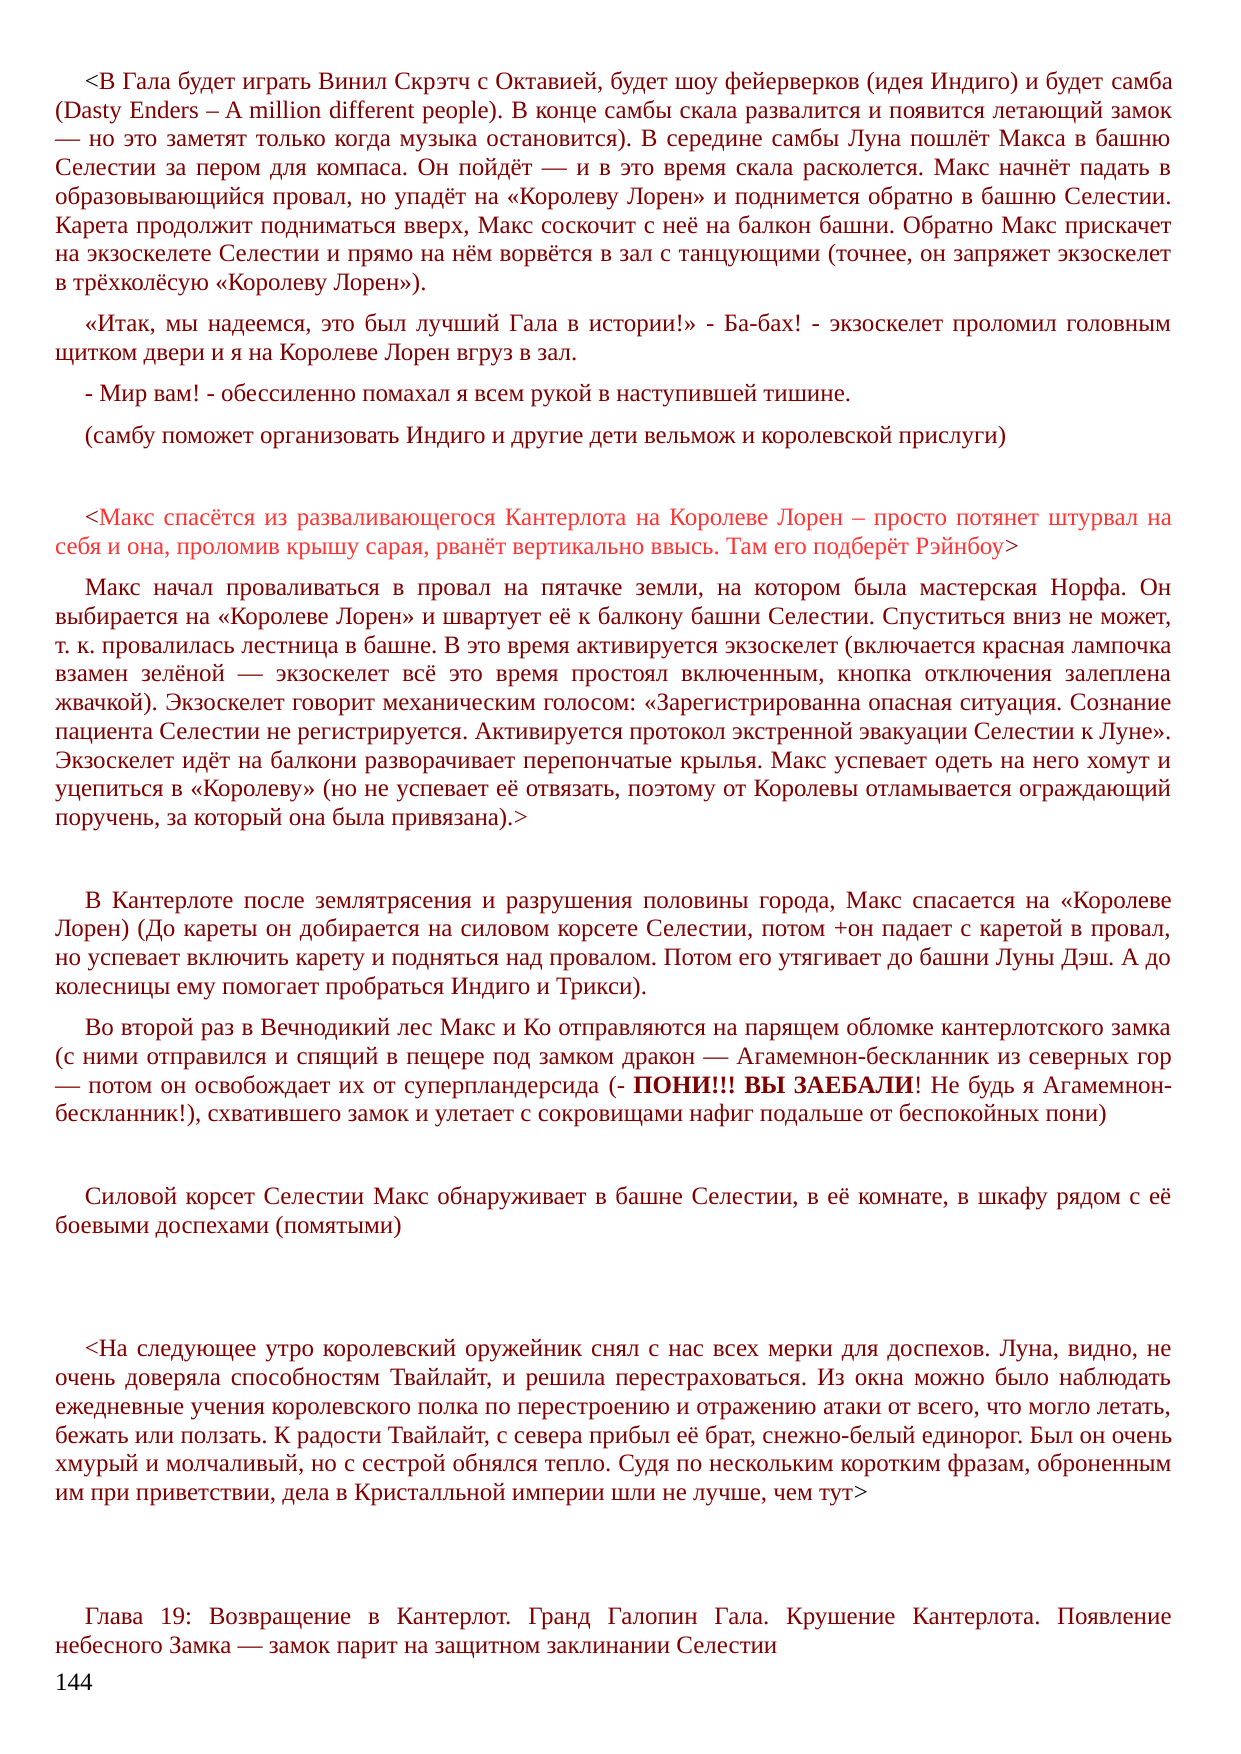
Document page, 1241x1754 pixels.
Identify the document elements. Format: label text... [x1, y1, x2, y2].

text Глава 19: Возвращение в Кантерлот. Гранд Галопин Гала. Крушение Кантерлота. Появление небесного Замка — замок парит на защитном заклинании Селестии [55, 1601, 1173, 1658]
text Во второй раз в Вечнодикий лес Макс и Ко отправляются на парящем обломке кантерлотского замка (с ними отправился и спящий в пещере под замком дракон — Агамемнон-бескланник из северных гор — потом он освобождает их от суперпландерсида (- ПОНИ!!! ВЫ ЗАЕБАЛИ! Не будь я Агамемнон-бескланник!), схватившего замок и улетает с сокровищами нафиг подальше от беспокойных пони) [55, 1012, 1173, 1127]
text <На следующее утро королевский оружейник снял с нас всех мерки для доспехов. Луна, видно, не очень доверяла способностям Твайлайт, и решила перестраховаться. Из окна можно было наблюдать ежедневные учения королевского полка по перестроению и отражению атаки от всего, что могло летать, бежать или ползать. К радости Твайлайт, с севера прибыл её брат, снежно-белый единорог. Был он очень хмурый и молчаливый, но с сестрой обнялся тепло. Судя по нескольким коротким фразам, оброненным им при приветствии, дела в Кристалльной империи шли не лучше, чем тут> [55, 1333, 1173, 1506]
text «Итак, мы надеемся, это был лучший Гала в истории!» - Ба-бах! - экзоскелет проломил головным щитком двери и я на Королеве Лорен вгруз в зал. [55, 308, 1173, 366]
text <Макс спасётся из разваливающегося Кантерлота на Королеве Лорен – просто потянет штурвал на себя и она, проломив крышу сарая, рванёт вертикально ввысь. Там его подберёт Рэйнбоу> [55, 502, 1173, 560]
text В Кантерлоте после землятрясения и разрушения половины города, Макс спасается на «Королеве Лорен) (До кареты он добирается на силовом корсете Селестии, потом +он падает с каретой в провал, но успевает включить карету и подняться над провалом. Потом его утягивает до башни Луны Дэш. А до колесницы ему помогает пробраться Индиго и Трикси). [55, 885, 1173, 1000]
text <В Гала будет играть Винил Скрэтч с Октавией, будет шоу фейерверков (идея Индиго) и будет cамба (Dasty Enders – A million different people). В конце самбы скала развалится и появится летающий замок — но это заметят только когда музыка остановится). В середине самбы Луна пошлёт Макса в башню Селестии за пером для компаса. Он пойдёт — и в это время скала расколется. Макс начнёт падать в образовывающийся провал, но упадёт на «Королеву Лорен» и поднимется обратно в башню Селестии. Карета продолжит подниматься вверх, Макс соскочит с неё на балкон башни. Обратно Макс прискачет на экзоскелете Селестии и прямо на нём ворвётся в зал с танцующими (точнее, он запряжет экзоскелет в трёхколёсую «Королеву Лорен»). [55, 66, 1173, 296]
text - Мир вам! - обессиленно помахал я всем рукой в наступившей тишине. [55, 378, 1173, 407]
text Силовой корсет Селестии Макс обнаруживает в башне Селестии, в её комнате, в шкафу рядом с её боевыми доспехами (помятыми) [55, 1181, 1173, 1238]
text Макс начал проваливаться в провал на пятачке земли, на котором была мастерская Норфа. Он выбирается на «Королеве Лорен» и швартует её к балкону башни Селестии. Спуститься вниз не может, т. к. провалилась лестница в башне. В это время активируется экзоскелет (включается красная лампочка взамен зелёной — экзоскелет всё это время простоял включенным, кнопка отключения залеплена жвачкой). Экзоскелет говорит механическим голосом: «Зарегистрированна опасная ситуация. Сознание пациента Селестии не регистрируется. Активируется протокол экстренной эвакуации Селестии к Луне». Экзоскелет идёт на балкони разворачивает перепончатые крылья. Макс успевает одеть на него хомут и уцепиться в «Королеву» (но не успевает её отвязать, поэтому от Королевы отламывается ограждающий поручень, за который она была привязана).> [55, 572, 1173, 831]
text (самбу поможет организовать Индиго и другие дети вельмож и королевской прислуги) [55, 420, 1173, 448]
